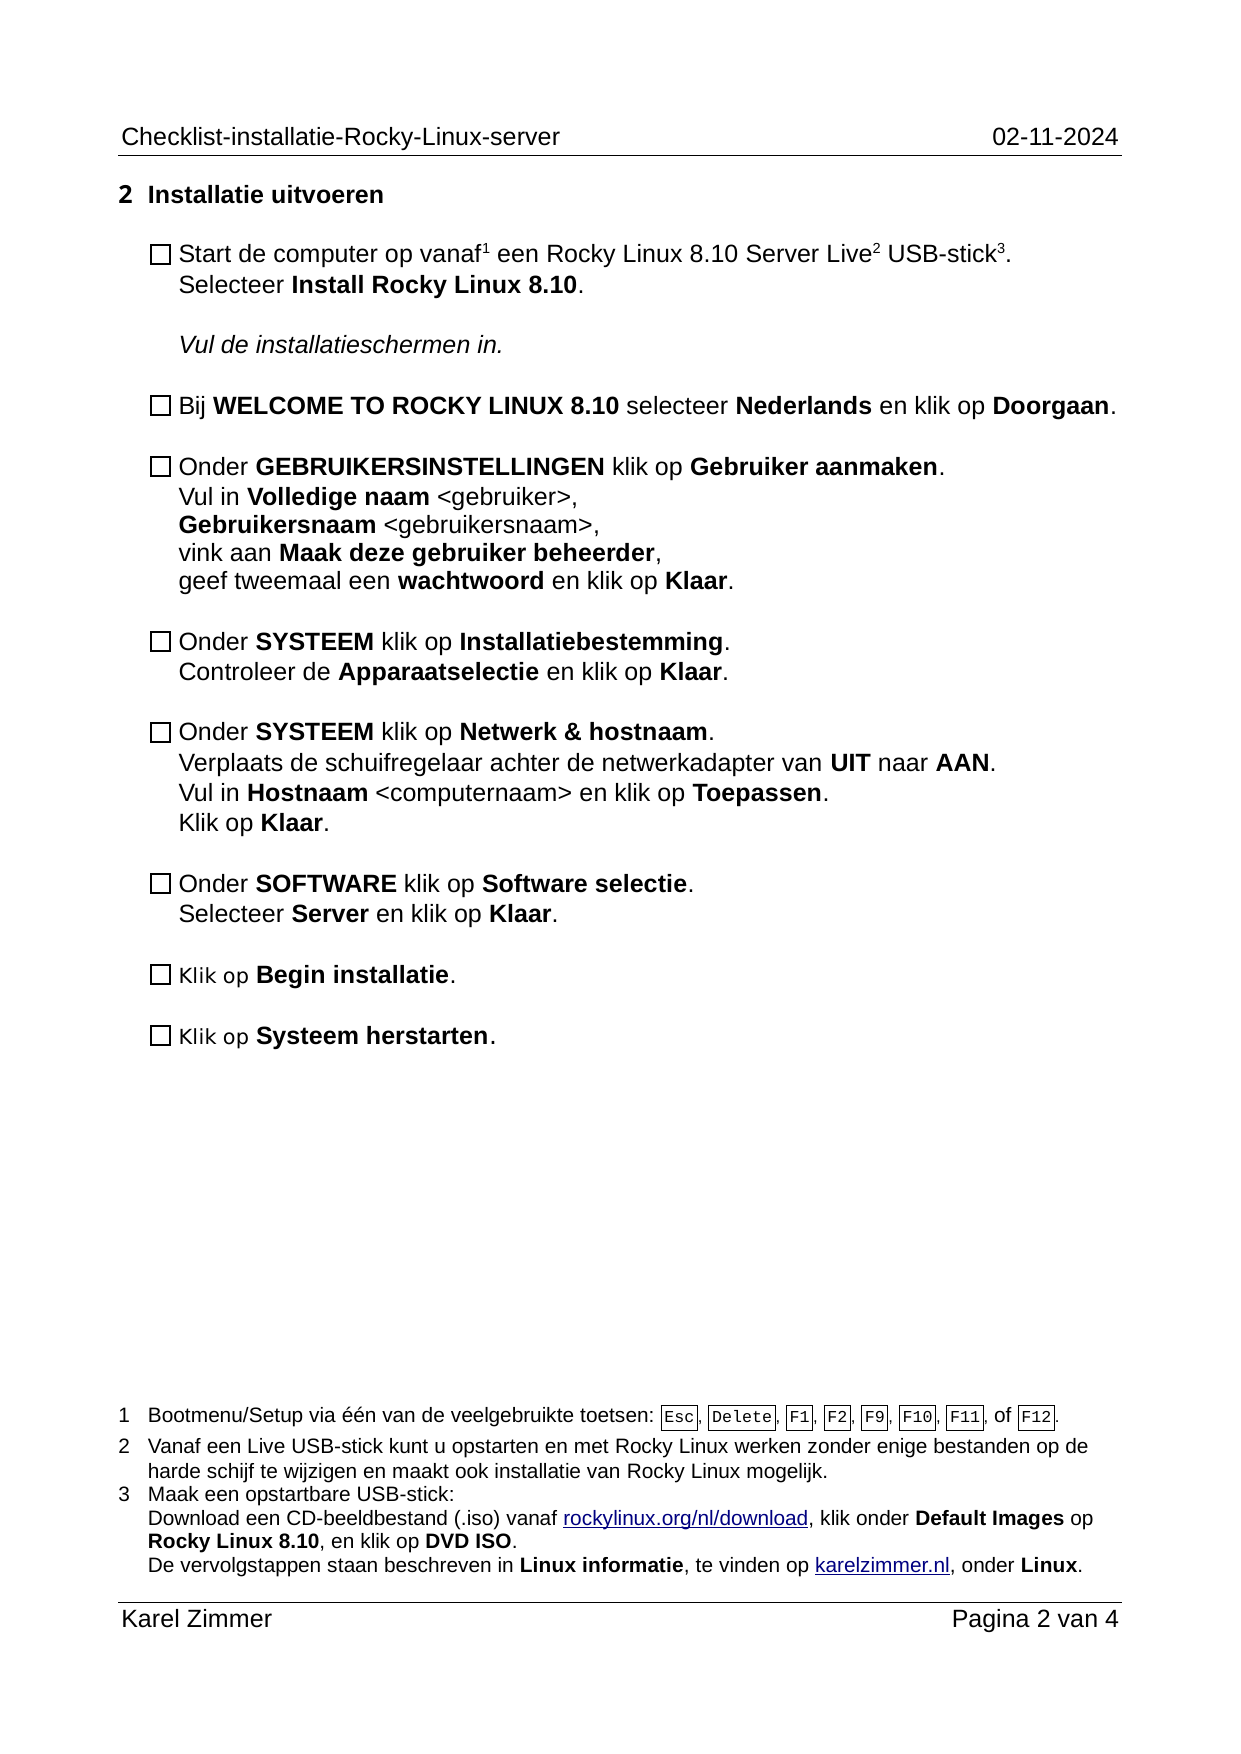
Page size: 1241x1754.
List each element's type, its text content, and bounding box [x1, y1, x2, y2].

table_cell [177, 929, 1122, 960]
table_cell Vul in Volledige naam <GEBRUIKER>, Gebruikersnaam <gebruikersnaam>, vink aan Maak deze gebruiker beheerder, geef tweemaal een wachtwoord en klik op Klaar. [177, 482, 1122, 596]
table_cell [142, 1020, 177, 1052]
table_cell [118, 657, 142, 687]
table_cell [142, 330, 177, 360]
table_cell [142, 360, 177, 391]
table_cell [177, 839, 1122, 869]
table_header Start de computer op vanaf een Rocky Linux 8.10 Server Live USB-stick. [177, 239, 1122, 269]
table_cell [177, 687, 1122, 717]
table_cell [142, 657, 177, 687]
table_cell [118, 360, 142, 391]
table_cell [142, 990, 177, 1020]
table_cell Klik op Klaar. [177, 808, 1122, 838]
table_cell [118, 778, 142, 808]
table_cell [118, 451, 142, 482]
table_cell [118, 899, 142, 929]
table_cell [142, 778, 177, 808]
table_cell [142, 717, 177, 747]
table_cell [177, 421, 1122, 451]
table_header [142, 239, 177, 269]
table_cell Controleer de Apparaatselectie en klik op Klaar. [177, 657, 1122, 687]
table_cell [118, 391, 142, 421]
table_cell Klik op Begin installatie. [177, 960, 1122, 990]
table_cell [142, 748, 177, 778]
table_cell [142, 929, 177, 960]
table_cell [142, 899, 177, 929]
table_cell [142, 596, 177, 626]
table_cell [118, 269, 142, 300]
table_cell [142, 269, 177, 300]
table_cell [118, 1020, 142, 1052]
table_cell [142, 869, 177, 899]
table_cell [142, 451, 177, 482]
table_cell [118, 421, 142, 451]
table_cell [142, 391, 177, 421]
table_cell [177, 300, 1122, 330]
table_cell [142, 421, 177, 451]
table_cell Onder SYSTEEM klik op Netwerk & hostnaam. [177, 717, 1122, 747]
table_cell [118, 300, 142, 330]
table_cell Onder SOFTWARE klik op Software selectie. [177, 869, 1122, 899]
table_cell [118, 482, 142, 596]
table_cell Onder GEBRUIKERSINSTELLINGEN klik op Gebruiker aanmaken. [177, 451, 1122, 482]
table_cell [177, 596, 1122, 626]
table_cell [142, 300, 177, 330]
table_cell [177, 990, 1122, 1020]
table_cell [118, 869, 142, 899]
table_cell [118, 596, 142, 626]
table_cell [142, 839, 177, 869]
table_cell [177, 360, 1122, 391]
table_cell Verplaats de schuifregelaar achter de netwerkadapter van UIT naar AAN. [177, 748, 1122, 778]
table_cell [118, 839, 142, 869]
table_cell [118, 626, 142, 657]
table_cell [118, 929, 142, 960]
list Installatie uitvoeren [118, 177, 1122, 211]
table_cell [118, 330, 142, 360]
table_cell [118, 687, 142, 717]
table_cell [118, 748, 142, 778]
table_cell Onder SYSTEEM klik op Installatiebestemming. [177, 626, 1122, 657]
table_cell [142, 687, 177, 717]
table_cell [118, 990, 142, 1020]
table_cell [142, 808, 177, 838]
table_cell [118, 808, 142, 838]
table_cell [118, 717, 142, 747]
table_cell [142, 626, 177, 657]
table_cell Bij WELCOME TO ROCKY LINUX 8.10 selecteer Nederlands en klik op Doorgaan. [177, 391, 1122, 421]
table_header [118, 239, 142, 269]
table_cell [142, 482, 177, 596]
table_cell Klik op Systeem herstarten. [177, 1020, 1122, 1052]
table_cell Selecteer Server en klik op Klaar. [177, 899, 1122, 929]
table_cell [118, 960, 142, 990]
table_cell Selecteer Install Rocky Linux 8.10. [177, 269, 1122, 300]
table_cell [142, 960, 177, 990]
table_cell Vul in Hostnaam <computernaam> en klik op Toepassen. [177, 778, 1122, 808]
table_cell Vul de installatieschermen in. [177, 330, 1122, 360]
